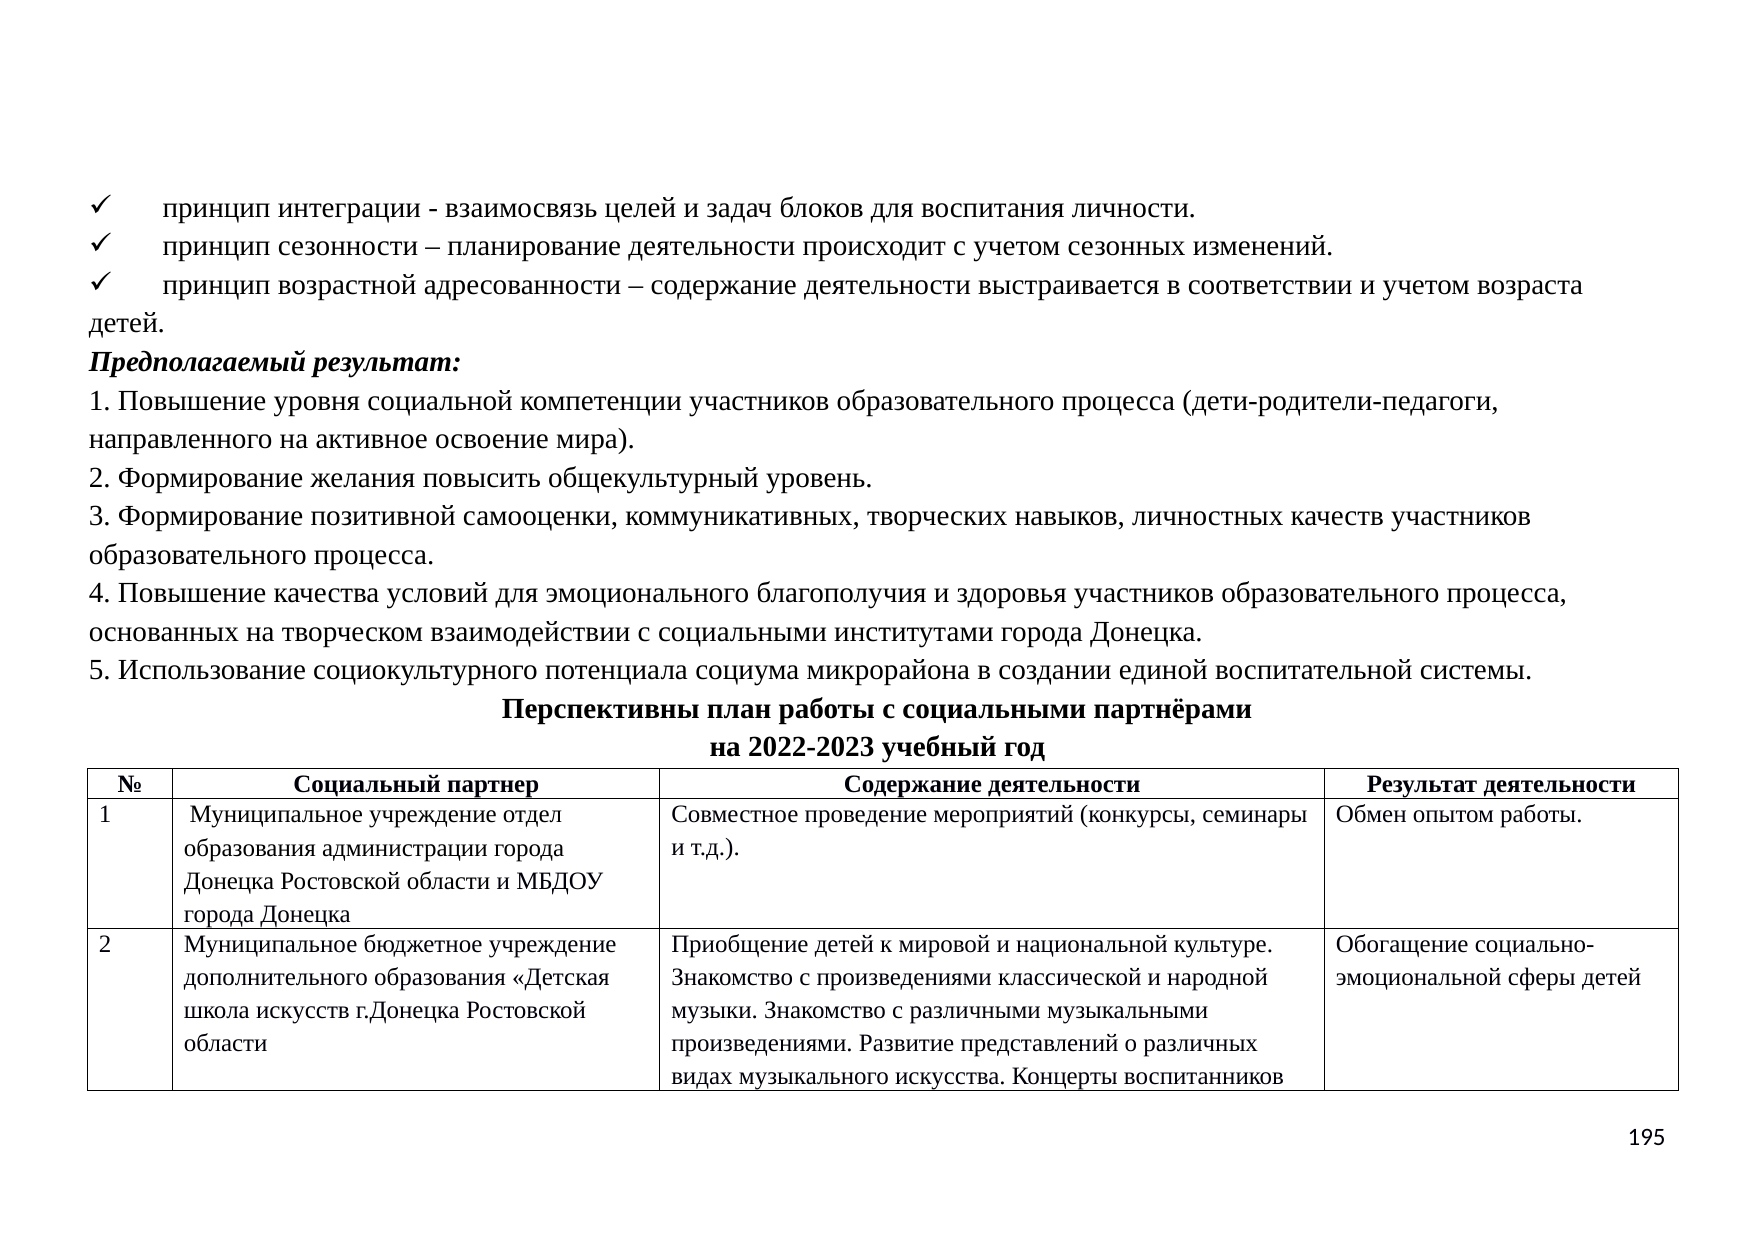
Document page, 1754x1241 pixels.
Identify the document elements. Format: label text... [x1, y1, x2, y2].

table_cell Приобщение детей к мировой и национальной культуре. Знакомство с произведениями классической и народной музыки. Знакомство с различными музыкальными произведениями. Развитие представлений о различных видах музыкального искусства. Концерты воспитанников [660, 929, 1324, 1090]
table_header № [88, 769, 172, 798]
list принцип сезонности – планирование деятельности происходит с учетом сезонных изменений. [88, 228, 1665, 262]
table_cell Муниципальное бюджетное учреждение дополнительного образования «Детская школа искусств г.Донецка Ростовской области [173, 929, 659, 1090]
text 2. Формирование желания повысить общекультурный уровень. [88, 460, 1665, 493]
text 3. Формирование позитивной самооценки, коммуникативных, творческих навыков, личностных качеств участников образовательного процесса. [88, 498, 1665, 570]
list принцип интеграции - взаимосвязь целей и задач блоков для воспитания личности. [88, 190, 1665, 223]
list принцип возрастной адресованности – содержание деятельности выстраивается в соответствии и учетом возраста детей. [88, 267, 1665, 339]
text Предполагаемый результат: [88, 344, 1665, 378]
table_cell Муниципальное учреждение отдел образования администрации города Донецка Ростовской области и МБДОУ города Донецка [173, 799, 659, 928]
table_cell Обогащение социально-эмоциональной сферы детей [1325, 929, 1678, 1090]
table_cell Обмен опытом работы. [1325, 799, 1678, 928]
text 5. Использование социокультурного потенциала социума микрорайона в создании единой воспитательной системы. [88, 652, 1665, 686]
table_header Результат деятельности [1325, 769, 1678, 798]
text на 2022-2023 учебный год [88, 729, 1665, 763]
text 4. Повышение качества условий для эмоционального благополучия и здоровья участников образовательного процесса, основанных на творческом взаимодействии с социальными институтами города Донецка. [88, 575, 1665, 647]
text Перспективны план работы с социальными партнёрами [88, 691, 1665, 724]
table_cell 2 [88, 929, 172, 1090]
table_header Содержание деятельности [660, 769, 1324, 798]
table_cell Совместное проведение мероприятий (конкурсы, семинары и т.д.). [660, 799, 1324, 928]
text 1. Повышение уровня социальной компетенции участников образовательного процесса (дети-родители-педагоги, направленного на активное освоение мира). [88, 383, 1665, 455]
table_header Социальный партнер [173, 769, 659, 798]
table_cell 1 [88, 799, 172, 928]
